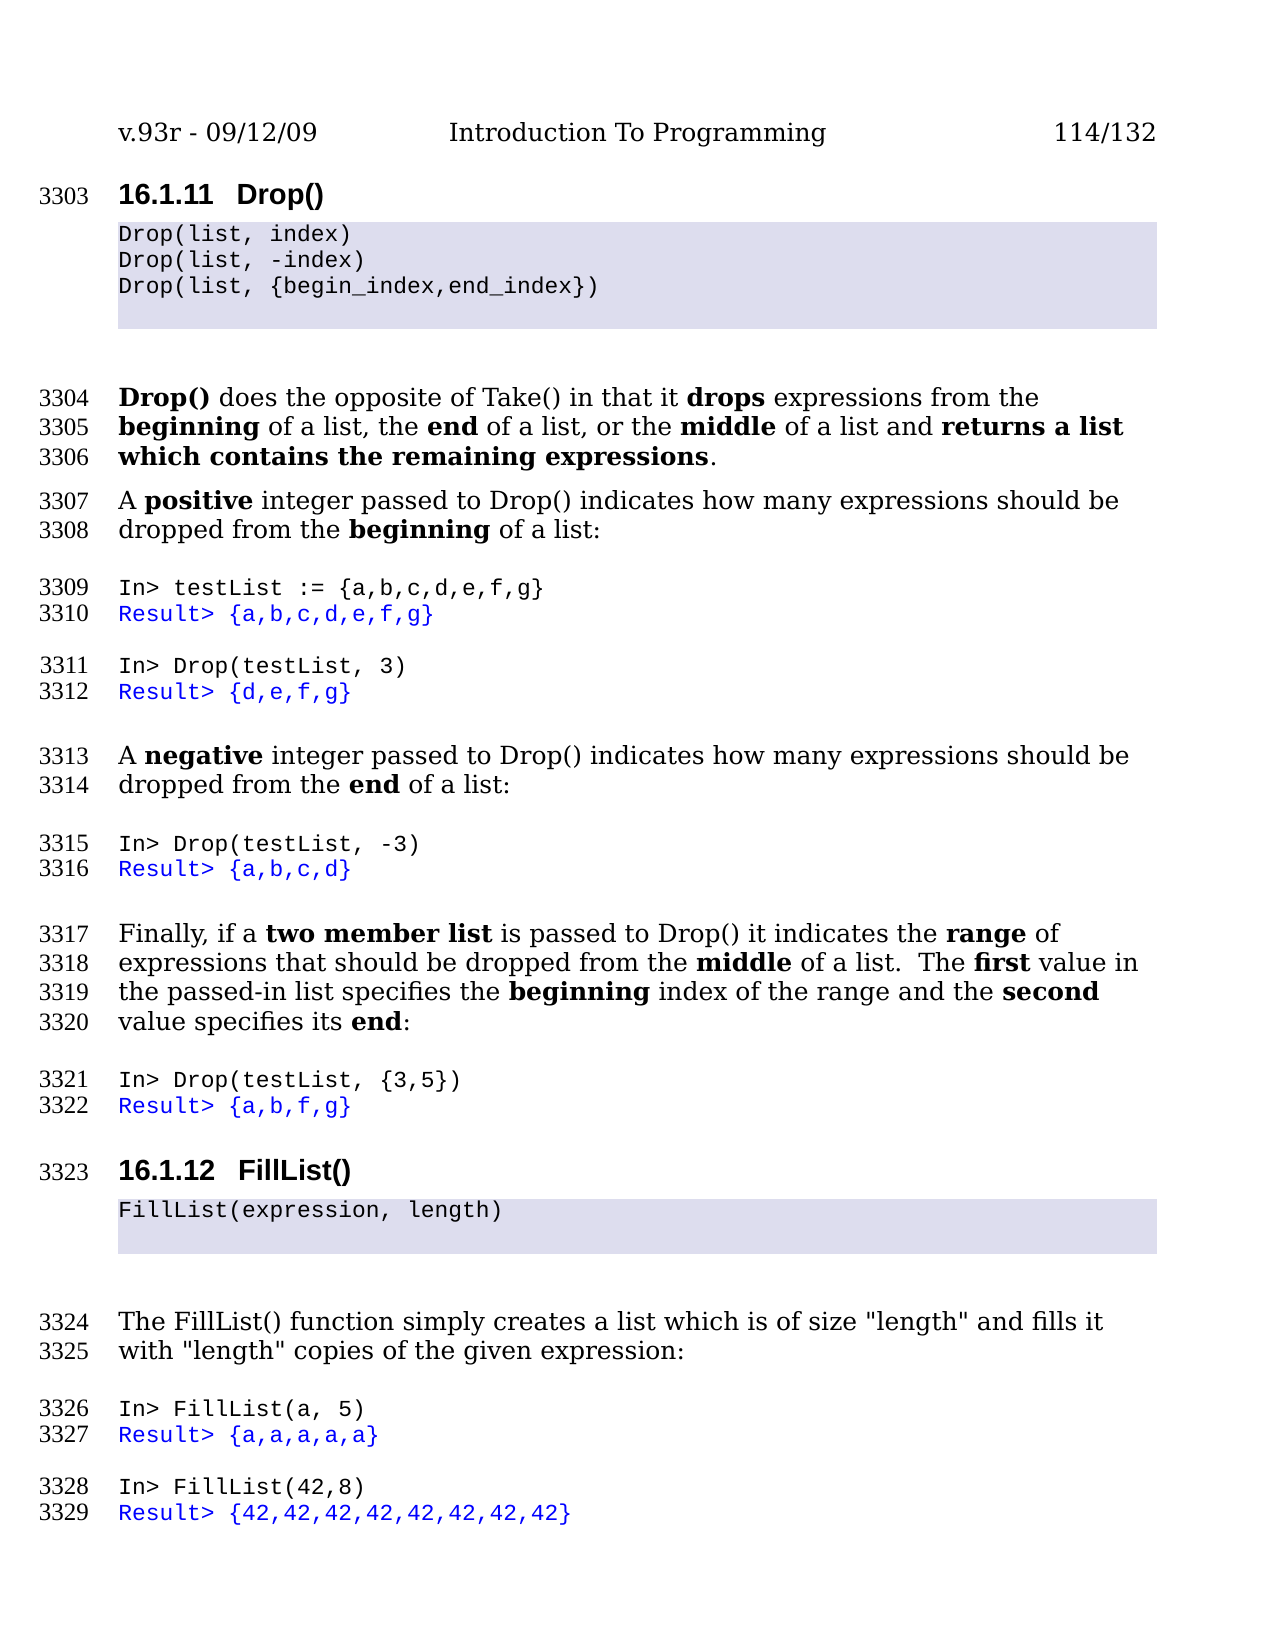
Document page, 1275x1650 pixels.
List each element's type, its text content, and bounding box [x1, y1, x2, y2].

table_header Drop(list, index) Drop(list, -index) Drop(list, {begin_index,end_index}) [118, 222, 1157, 329]
subtitle Drop() [118, 177, 1157, 210]
text In> Drop(testList, -3) [118, 832, 1157, 858]
subtitle FillList() [118, 1153, 1157, 1187]
text Drop() does the opposite of Take() in that it drops expressions from the beginning of a list, the end of a list, or the middle of a list and returns a list which contains the remaining expressions. [118, 383, 1157, 471]
text Result> {42,42,42,42,42,42,42,42} [118, 1501, 1157, 1527]
text Result> {d,e,f,g} [118, 680, 1157, 706]
text In> testList := {a,b,c,d,e,f,g} [118, 577, 1157, 602]
text In> FillList(a, 5) [118, 1397, 1157, 1423]
text In> Drop(testList, 3) [118, 654, 1157, 680]
text Result> {a,b,f,g} [118, 1094, 1157, 1120]
text Result> {a,a,a,a,a} [118, 1423, 1157, 1449]
text In> Drop(testList, {3,5}) [118, 1068, 1157, 1094]
text A negative integer passed to Drop() indicates how many expressions should be dropped from the end of a list: [118, 741, 1157, 800]
text A positive integer passed to Drop() indicates how many expressions should be dropped from the beginning of a list: [118, 486, 1157, 544]
table_header FillList(expression, length) [118, 1199, 1157, 1254]
text In> FillList(42,8) [118, 1475, 1157, 1501]
text Finally, if a two member list is passed to Drop() it indicates the range of expressions that should be dropped from the middle of a list. The first value in the passed-in list specifies the beginning index of the range and the second value specifies its end: [118, 919, 1157, 1036]
text Result> {a,b,c,d,e,f,g} [118, 602, 1157, 628]
text The FillList() function simply creates a list which is of size "length" and fills it with "length" copies of the given expression: [118, 1307, 1157, 1365]
text Result> {a,b,c,d} [118, 858, 1157, 884]
